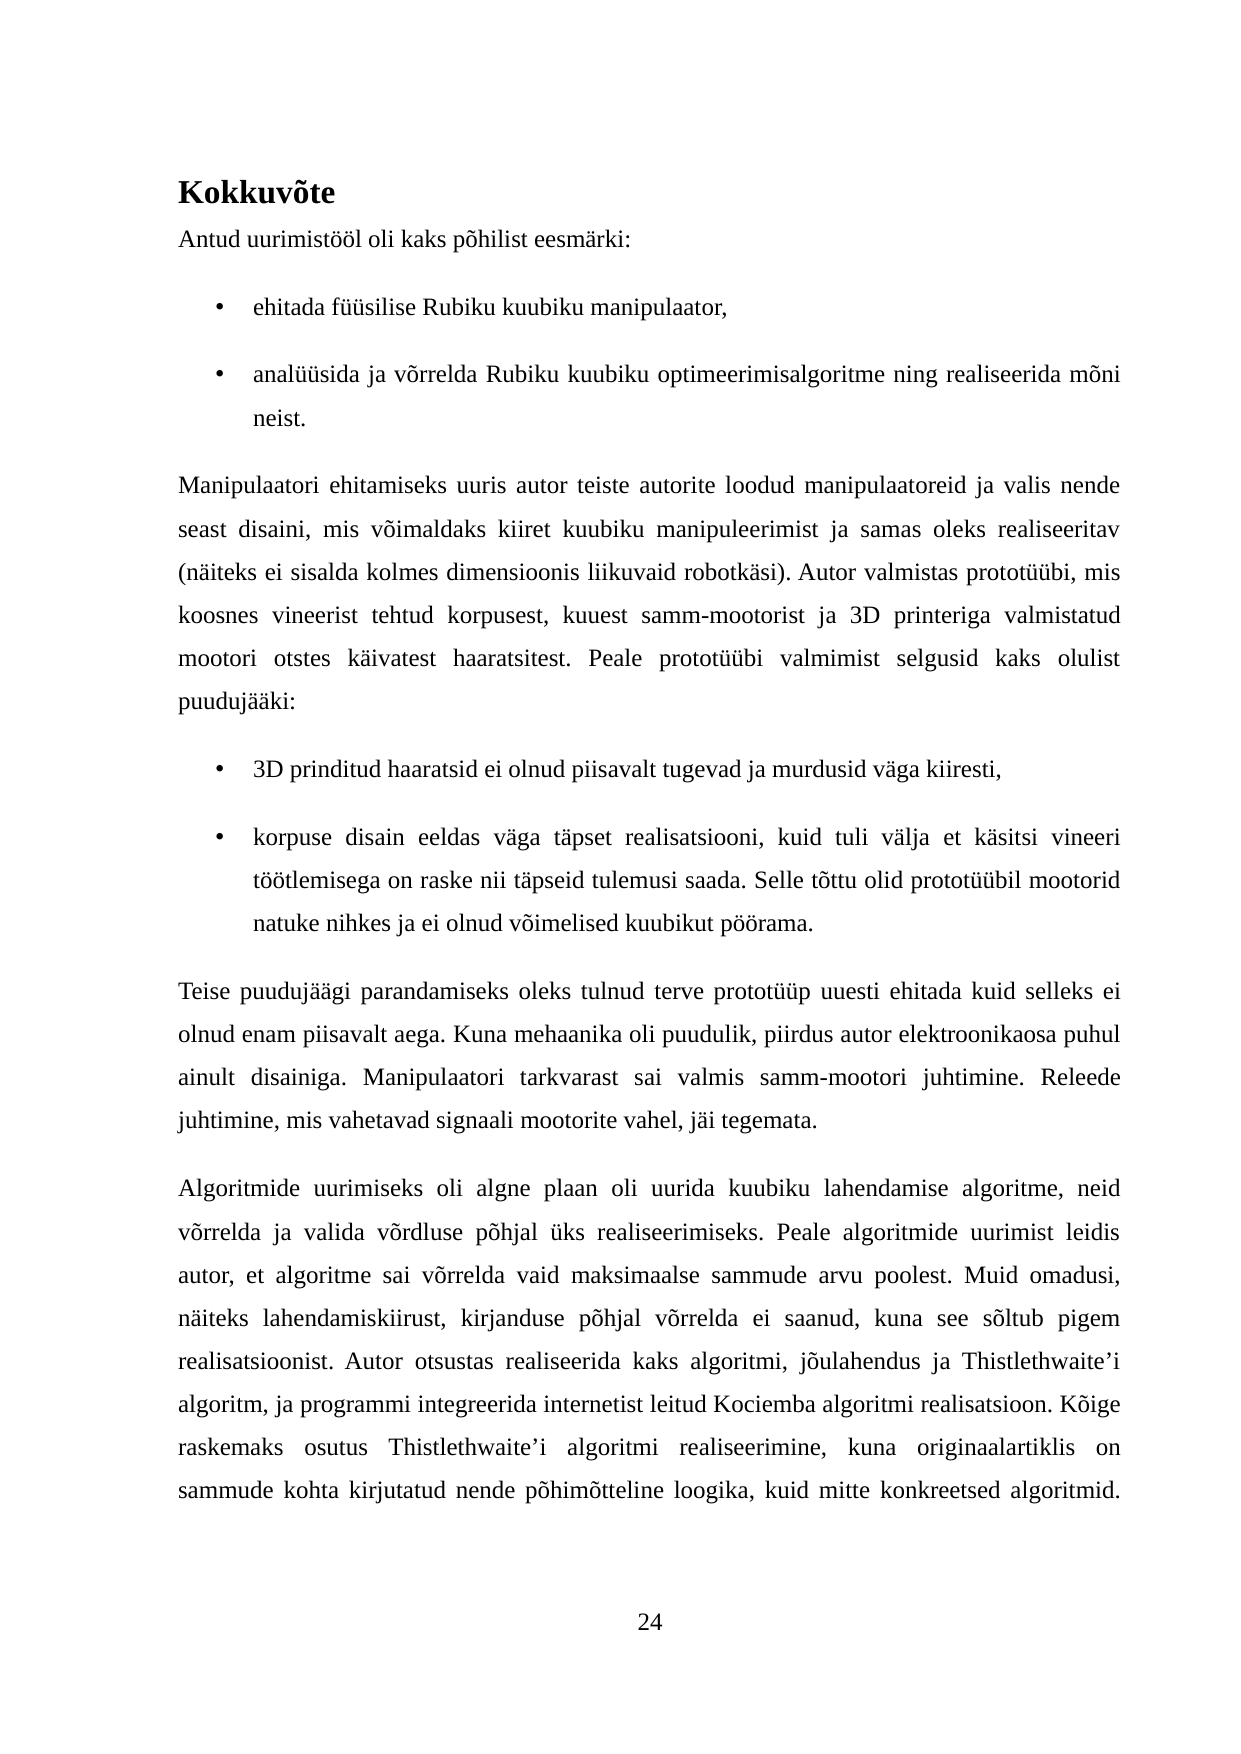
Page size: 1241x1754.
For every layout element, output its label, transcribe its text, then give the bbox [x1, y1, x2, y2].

list korpuse disain eeldas väga täpset realisatsiooni, kuid tuli välja et käsitsi vineeri töötlemisega on raske nii täpseid tulemusi saada. Selle tõttu olid prototüübil mootorid natuke nihkes ja ei olnud võimelised kuubikut pöörama. [215, 822, 1121, 937]
text Teise puudujäägi parandamiseks oleks tulnud terve prototüüp uuesti ehitada kuid selleks ei olnud enam piisavalt aega. Kuna mehaanika oli puudulik, piirdus autor elektroonikaosa puhul ainult disainiga. Manipulaatori tarkvarast sai valmis samm-mootori juhtimine. Releede juhtimine, mis vahetavad signaali mootorite vahel, jäi tegemata. [178, 976, 1121, 1134]
text Manipulaatori ehitamiseks uuris autor teiste autorite loodud manipulaatoreid ja valis nende seast disaini, mis võimaldaks kiiret kuubiku manipuleerimist ja samas oleks realiseeritav (näiteks ei sisalda kolmes dimensioonis liikuvaid robotkäsi). Autor valmistas prototüübi, mis koosnes vineerist tehtud korpusest, kuuest samm-mootorist ja 3D printeriga valmistatud mootori otstes käivatest haaratsitest. Peale prototüübi valmimist selgusid kaks olulist puudujääki: [178, 471, 1121, 715]
list analüüsida ja võrrelda Rubiku kuubiku optimeerimisalgoritme ning realiseerida mõni neist. [215, 359, 1121, 431]
subtitle Kokkuvõte [178, 173, 1121, 211]
list 3D prinditud haaratsid ei olnud piisavalt tugevad ja murdusid väga kiiresti, [215, 754, 1121, 783]
text Antud uurimistööl oli kaks põhilist eesmärki: [178, 224, 1121, 252]
list ehitada füüsilise Rubiku kuubiku manipulaator, [215, 292, 1121, 320]
text Algoritmide uurimiseks oli algne plaan oli uurida kuubiku lahendamise algoritme, neid võrrelda ja valida võrdluse põhjal üks realiseerimiseks. Peale algoritmide uurimist leidis autor, et algoritme sai võrrelda vaid maksimaalse sammude arvu poolest. Muid omadusi, näiteks lahendamiskiirust, kirjanduse põhjal võrrelda ei saanud, kuna see sõltub pigem realisatsioonist. Autor otsustas realiseerida kaks algoritmi, jõulahendus ja Thistlethwaite’i algoritm, ja programmi integreerida internetist leitud Kociemba algoritmi realisatsioon. Kõige raskemaks osutus Thistlethwaite’i algoritmi realiseerimine, kuna originaalartiklis on sammude kohta kirjutatud nende põhimõtteline loogika, kuid mitte konkreetsed algoritmid. [178, 1173, 1121, 1504]
